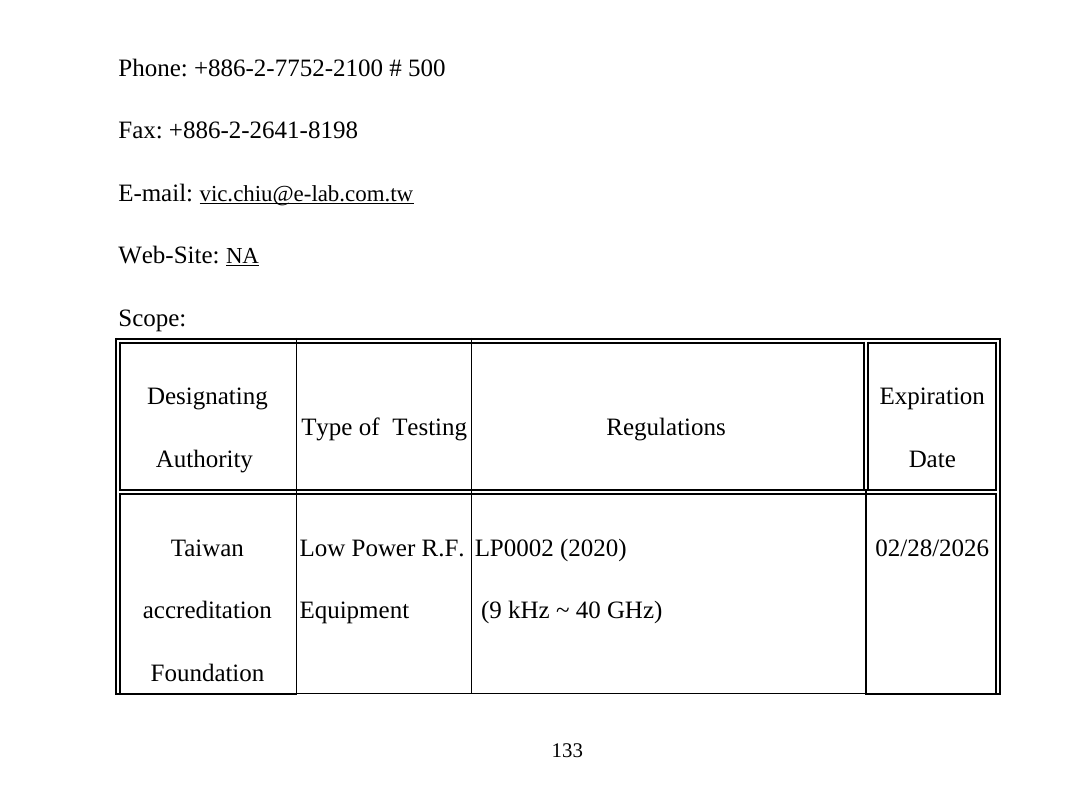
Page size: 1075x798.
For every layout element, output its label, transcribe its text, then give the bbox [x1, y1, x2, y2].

text Scope: [118, 275, 1016, 338]
table_header Expiration Date [869, 344, 995, 489]
table_cell Taiwan accreditation Foundation [121, 495, 296, 693]
table_cell LP0002 (2020) (9 kHz ~ 40 GHz) [472, 495, 865, 693]
table_header Regulations [472, 344, 863, 489]
text Phone: +886-2-7752-2100 # 500 Fax: +886-2-2641-8198 [118, 25, 1016, 150]
table_cell 02/28/2026 [867, 495, 995, 693]
table_header Designating Authority [121, 344, 296, 489]
table_cell Low Power R.F. Equipment [297, 495, 471, 693]
table_header Type of Testing [297, 344, 471, 489]
text E-mail: vic.chiu@e-lab.com.tw Web-Site: NA [118, 150, 1016, 275]
